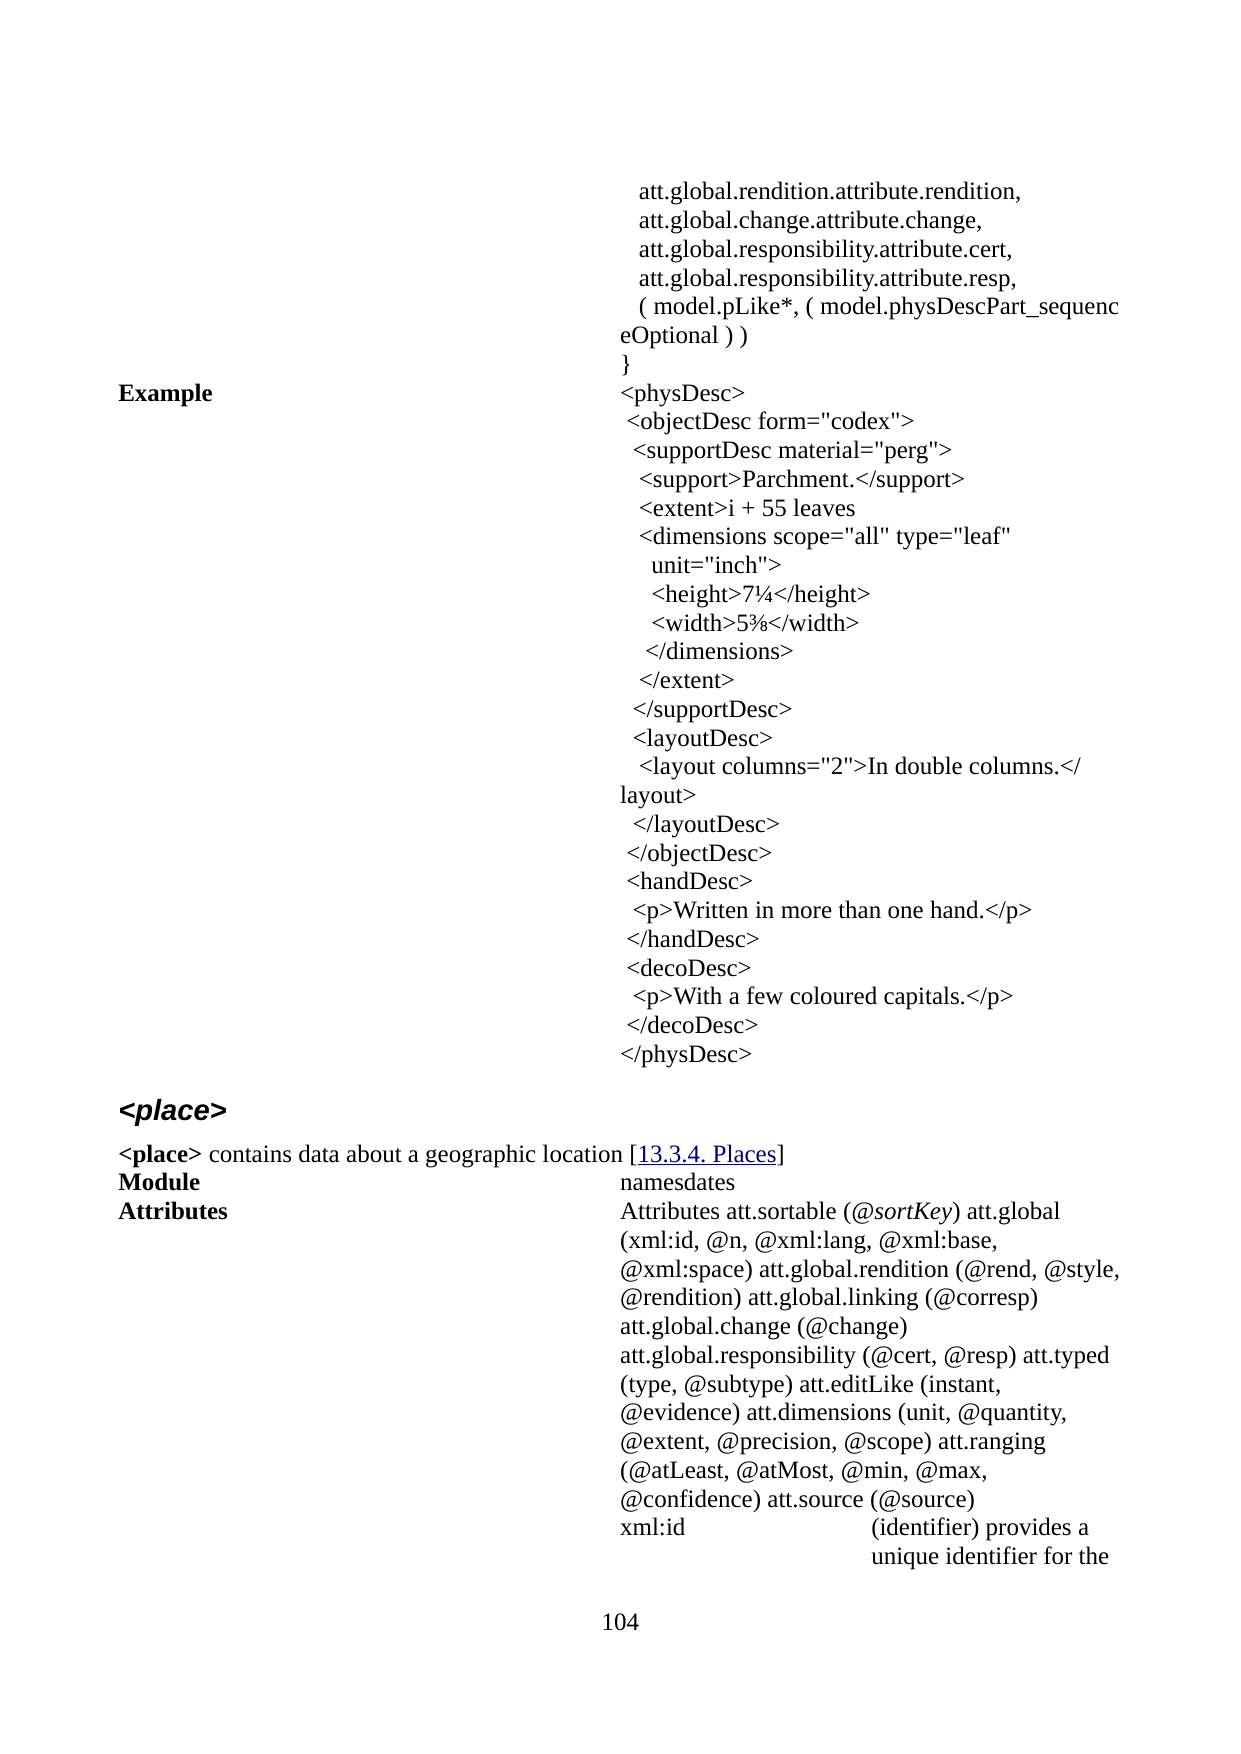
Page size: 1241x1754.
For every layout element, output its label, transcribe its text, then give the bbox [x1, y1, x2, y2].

table_cell namesdates [620, 1168, 1122, 1196]
table_cell Example [118, 378, 620, 1068]
table_cell Module [118, 1168, 620, 1196]
table_cell att.global.rendition.attribute.rendition, att.global.change.attribute.change, att.global.responsibility.attribute.cert, att.global.responsibility.attribute.resp, ( model.pLike*, ( model.physDescPart_sequenceOptional ) ) } [620, 176, 1122, 378]
table_header xml:id [620, 1513, 871, 1570]
table_cell <physDesc> <objectDesc form="codex"> <supportDesc material="perg"> <support>Parchment.</support> <extent>i + 55 leaves <dimensions scope="all" type="leaf" unit="inch"> <height>7¼</height> <width>5⅜</width> </dimensions> </extent> </supportDesc> <layoutDesc> <layout columns="2">In double columns.</layout> </layoutDesc> </objectDesc> <handDesc> <p>Written in more than one hand.</p> </handDesc> <decoDesc> <p>With a few coloured capitals.</p> </decoDesc> </physDesc> [620, 378, 1122, 1068]
table_header (identifier) provides a unique identifier for the [871, 1513, 1122, 1570]
table_cell Attributes att.sortable (@sortKey) att.global (xml:id, @n, @xml:lang, @xml:base, @xml:space) att.global.rendition (@rend, @style, @rendition) att.global.linking (@corresp) att.global.change (@change) att.global.responsibility (@cert, @resp) att.typed (type, @subtype) att.editLike (instant, @evidence) att.dimensions (unit, @quantity, @extent, @precision, @scope) att.ranging (@atLeast, @atMost, @min, @max, @confidence) att.source (@source) [620, 1196, 1122, 1513]
table_cell Attributes [118, 1196, 620, 1570]
subtitle <place> [118, 1093, 1122, 1126]
table_header <place> contains data about a geographic location [13.3.4. Places] [118, 1139, 1122, 1167]
table_cell [118, 176, 620, 378]
